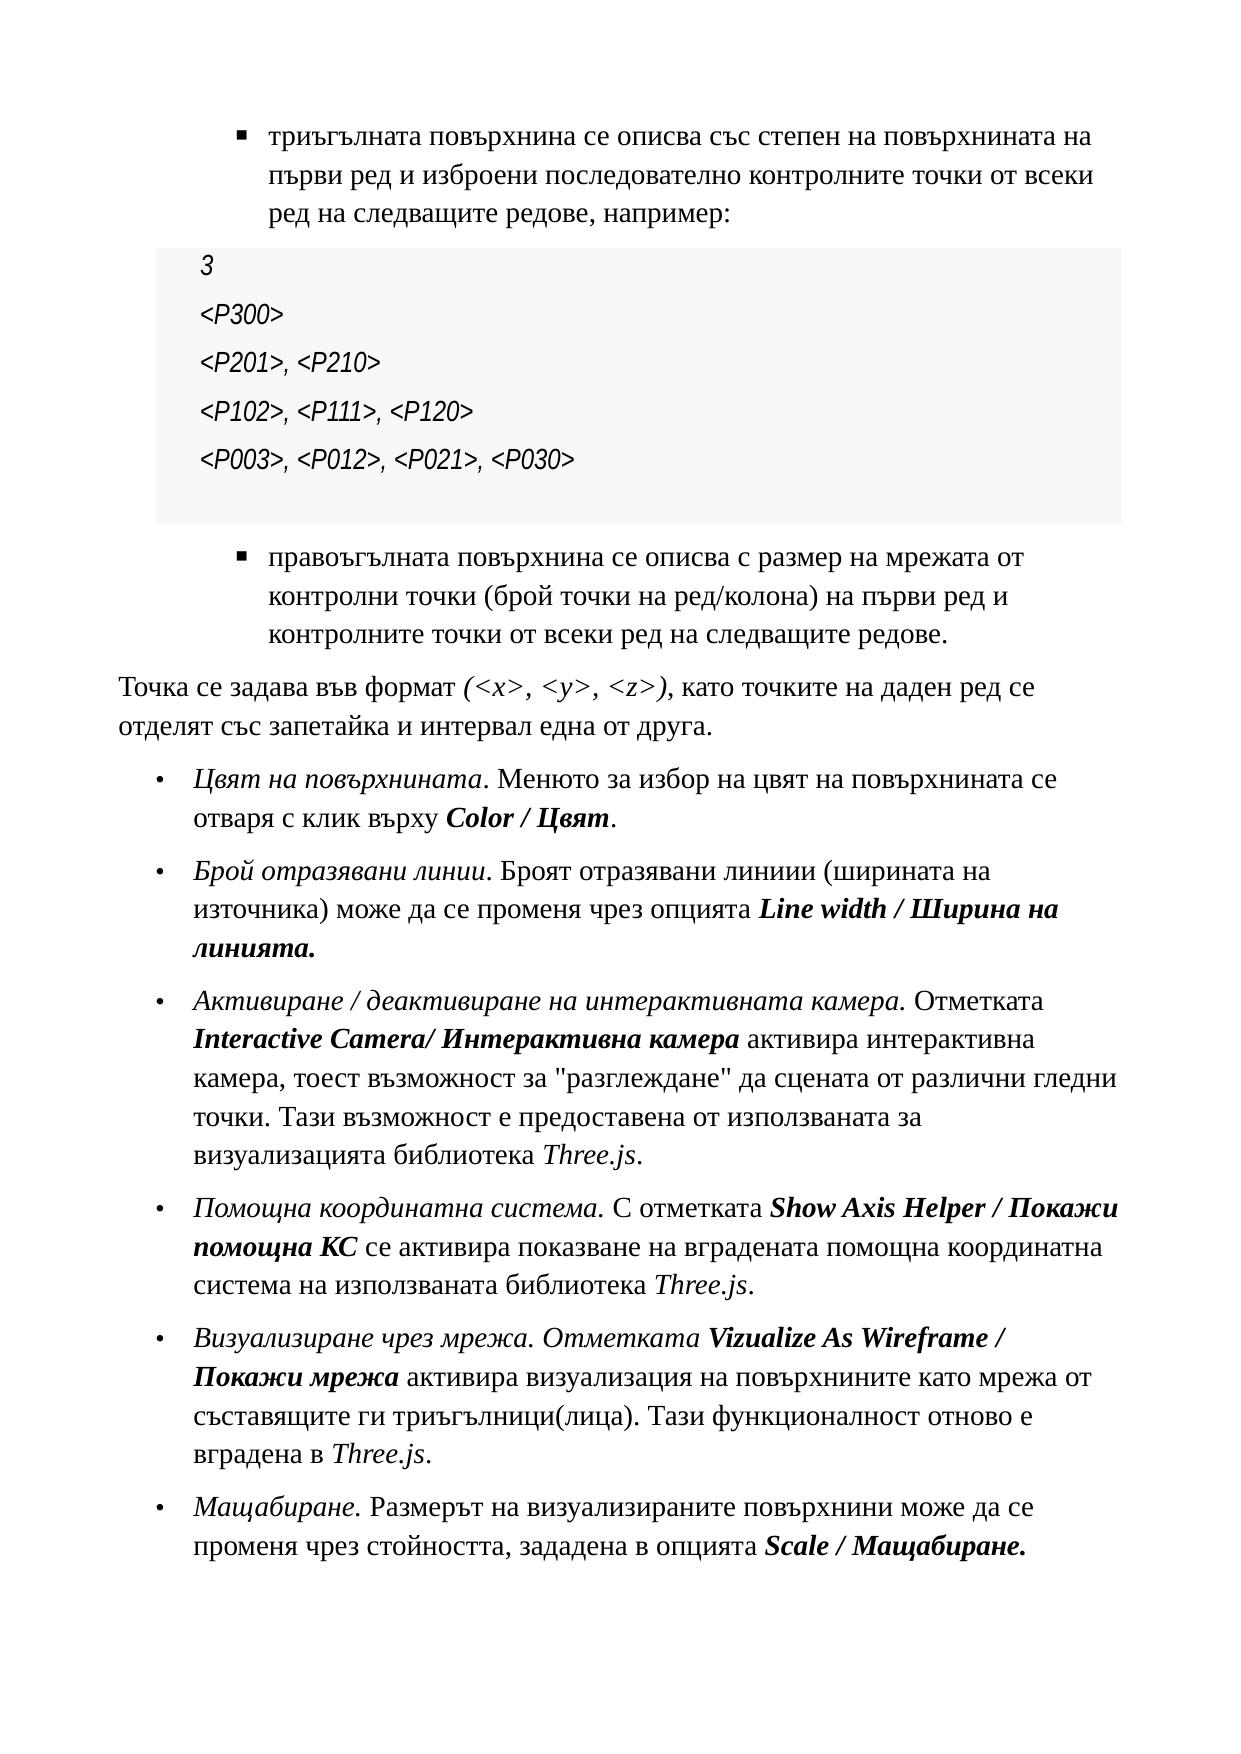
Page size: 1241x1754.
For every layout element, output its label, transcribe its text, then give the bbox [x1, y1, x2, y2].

list Цвят на повърхнината. Mенюто за избор на цвят на повърхнината се отваря с клик върху Color / Цвят. [156, 761, 1122, 833]
list <P300> [156, 297, 1122, 330]
list 3 [156, 248, 1122, 282]
list Помощна координатна система. С отметката Show Axis Helper / Покажи помощна КС се активира показване на вградената помощна координатна система на използваната библиотека Three.js. [156, 1190, 1122, 1301]
list Точка се задава във формат (<x>, <y>, <z>), като точките на даден ред се отделят със запетайка и интервал една от друга. [118, 669, 1122, 742]
list правоъгълната повърхнина се описва с размер на мрежата от контролни точки (брой точки на ред/колона) на първи ред и контролните точки от всеки ред на следващите редове. [231, 539, 1122, 650]
list <P201>, <P210> [156, 345, 1122, 379]
list Мащабиране. Pазмерът на визуализираните повърхнини може да се променя чрез стойността, зададена в опцията Scale / Мащабиране. [156, 1489, 1122, 1561]
list <P003>, <P012>, <P021>, <P030> [156, 442, 1122, 476]
list триъгълната повърхнина се описва със степен на повърхнината на първи ред и изброени последователно контролните точки от всеки ред на следващите редове, например: [231, 118, 1122, 229]
list Брой отразявани линии. Броят отразявани линиии (ширината на източника) може да се променя чрез опцията Line width / Ширина на линията. [156, 853, 1122, 963]
list <P102>, <P111>, <P120> [156, 394, 1122, 427]
list Активиране / деактивиране на интерактивната камера. Отметката Interactive Camera/ Интерактивна камера активира интерактивна камера, тоест възможност за "разглеждане" да сцената от различни гледни точки. Тази възможност е предоставена от използваната за визуализацията библиотека Three.js. [156, 983, 1122, 1171]
list Визуализиране чрез мрежа. Отметката Vizualize As Wireframe / Покажи мрежа активира визуализация на повърхнините като мрежа от съставящите ги триъгълници(лица). Тази функционалност отново е вградена в Three.js. [156, 1321, 1122, 1470]
